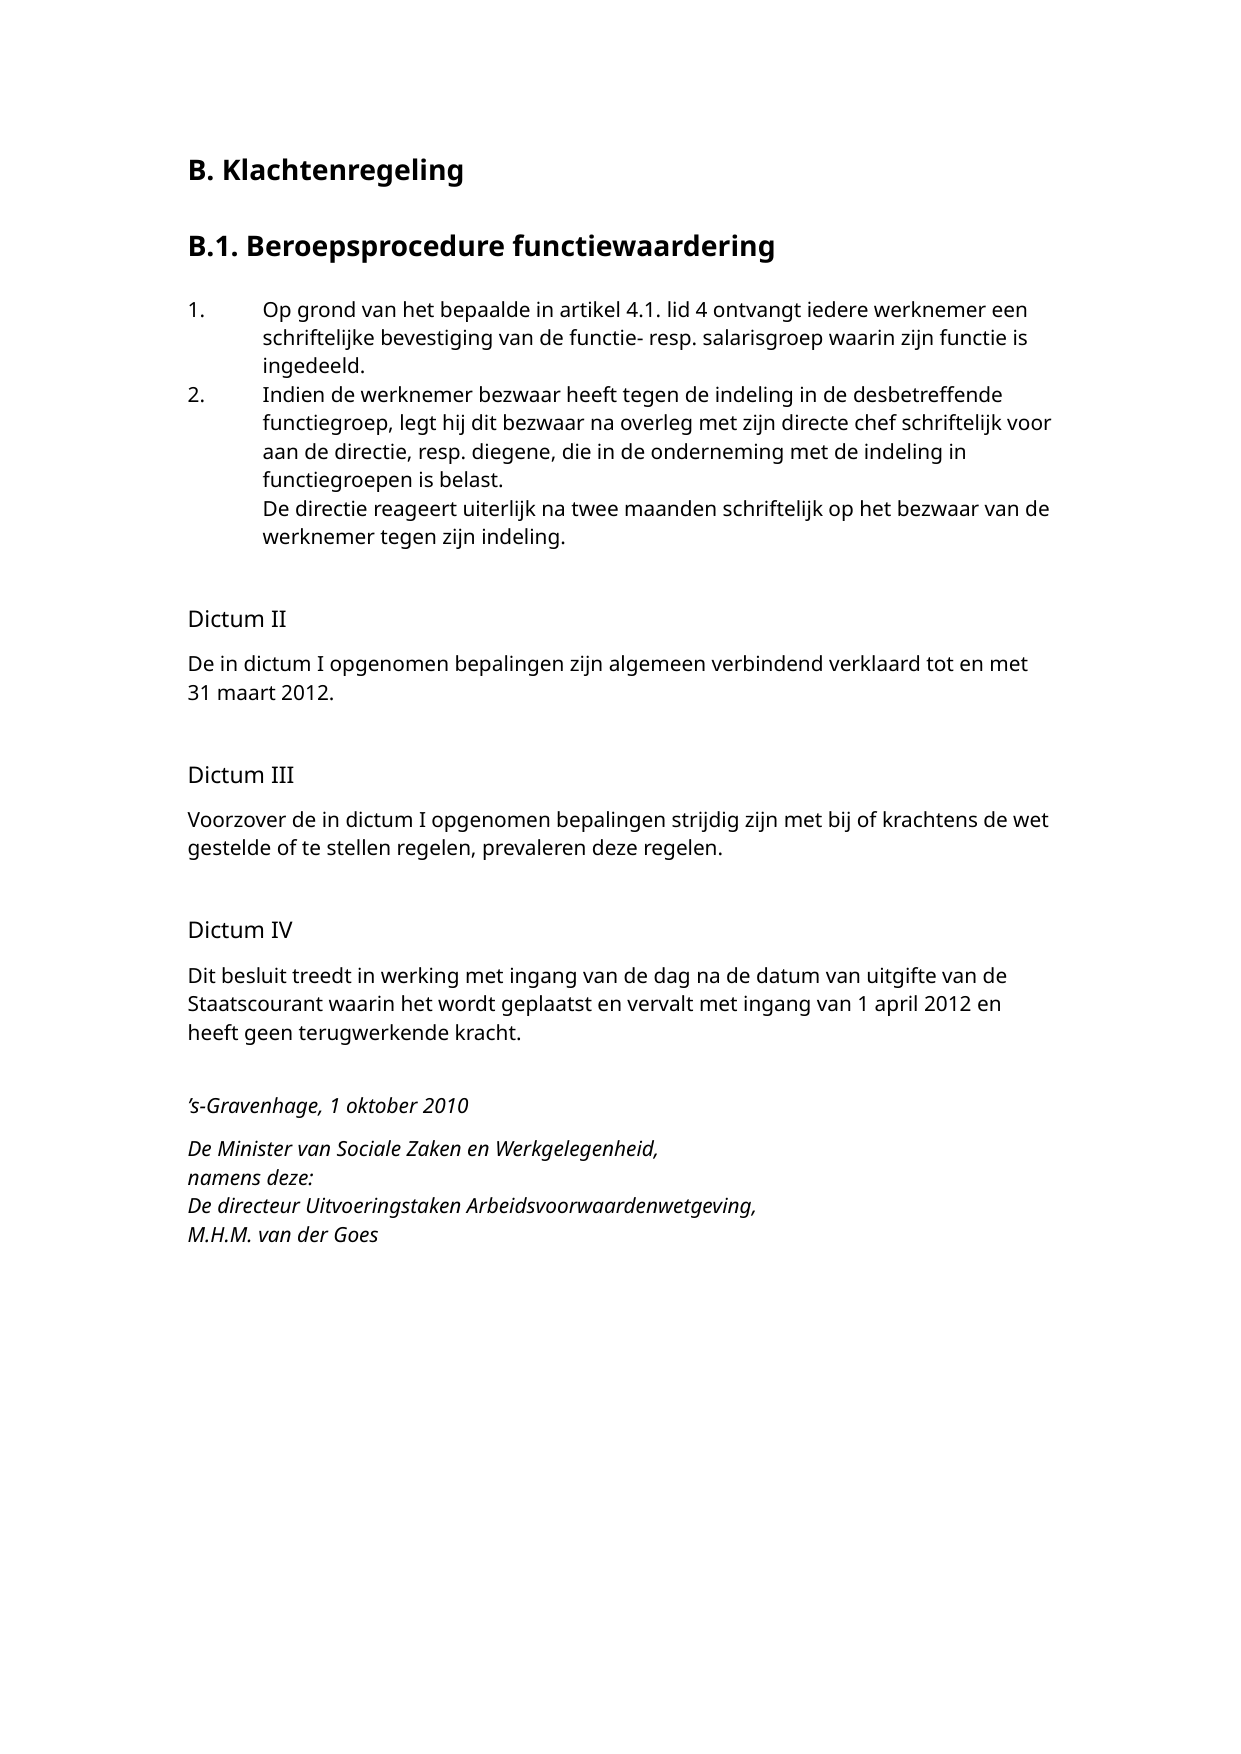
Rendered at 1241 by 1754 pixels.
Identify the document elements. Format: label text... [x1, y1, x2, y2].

subtitle Dictum III [187, 759, 1053, 790]
text Voorzover de in dictum I opgenomen bepalingen strijdig zijn met bij of krachtens de wet gestelde of te stellen regelen, prevaleren deze regelen. [187, 805, 1053, 862]
list Indien de werknemer bezwaar heeft tegen de indeling in de desbetreffende functiegroep, legt hij dit bezwaar na overleg met zijn directe chef schriftelijk voor aan de directie, resp. diegene, die in de onderneming met de indeling in functiegroepen is belast. [187, 380, 1053, 494]
text Dit besluit treedt in werking met ingang van de dag na de datum van uitgifte van de Staatscourant waarin het wordt geplaatst en vervalt met ingang van 1 april 2012 en heeft geen terugwerkende kracht. [187, 961, 1053, 1046]
text M.H.M. van der Goes [187, 1220, 1053, 1248]
subtitle Dictum II [187, 603, 1053, 634]
list De directie reageert uiterlijk na twee maanden schriftelijk op het bezwaar van de werknemer tegen zijn indeling. [187, 494, 1053, 551]
subtitle B. Klachtenregeling [187, 150, 1053, 189]
text De Minister van Sociale Zaken en Werkgelegenheid, [187, 1134, 1053, 1163]
text De directeur Uitvoeringstaken Arbeidsvoorwaardenwetgeving, [187, 1191, 1053, 1220]
text namens deze: [187, 1163, 1053, 1191]
text ’s-Gravenhage, 1 oktober 2010 [187, 1091, 1053, 1119]
subtitle B.1. Beroepsprocedure functiewaardering [187, 226, 1053, 265]
text De in dictum I opgenomen bepalingen zijn algemeen verbindend verklaard tot en met 31 maart 2012. [187, 649, 1053, 706]
subtitle Dictum IV [187, 914, 1053, 946]
list Op grond van het bepaalde in artikel 4.1. lid 4 ontvangt iedere werknemer een schriftelijke bevestiging van de functie- resp. salarisgroep waarin zijn functie is ingedeeld. [187, 295, 1053, 380]
